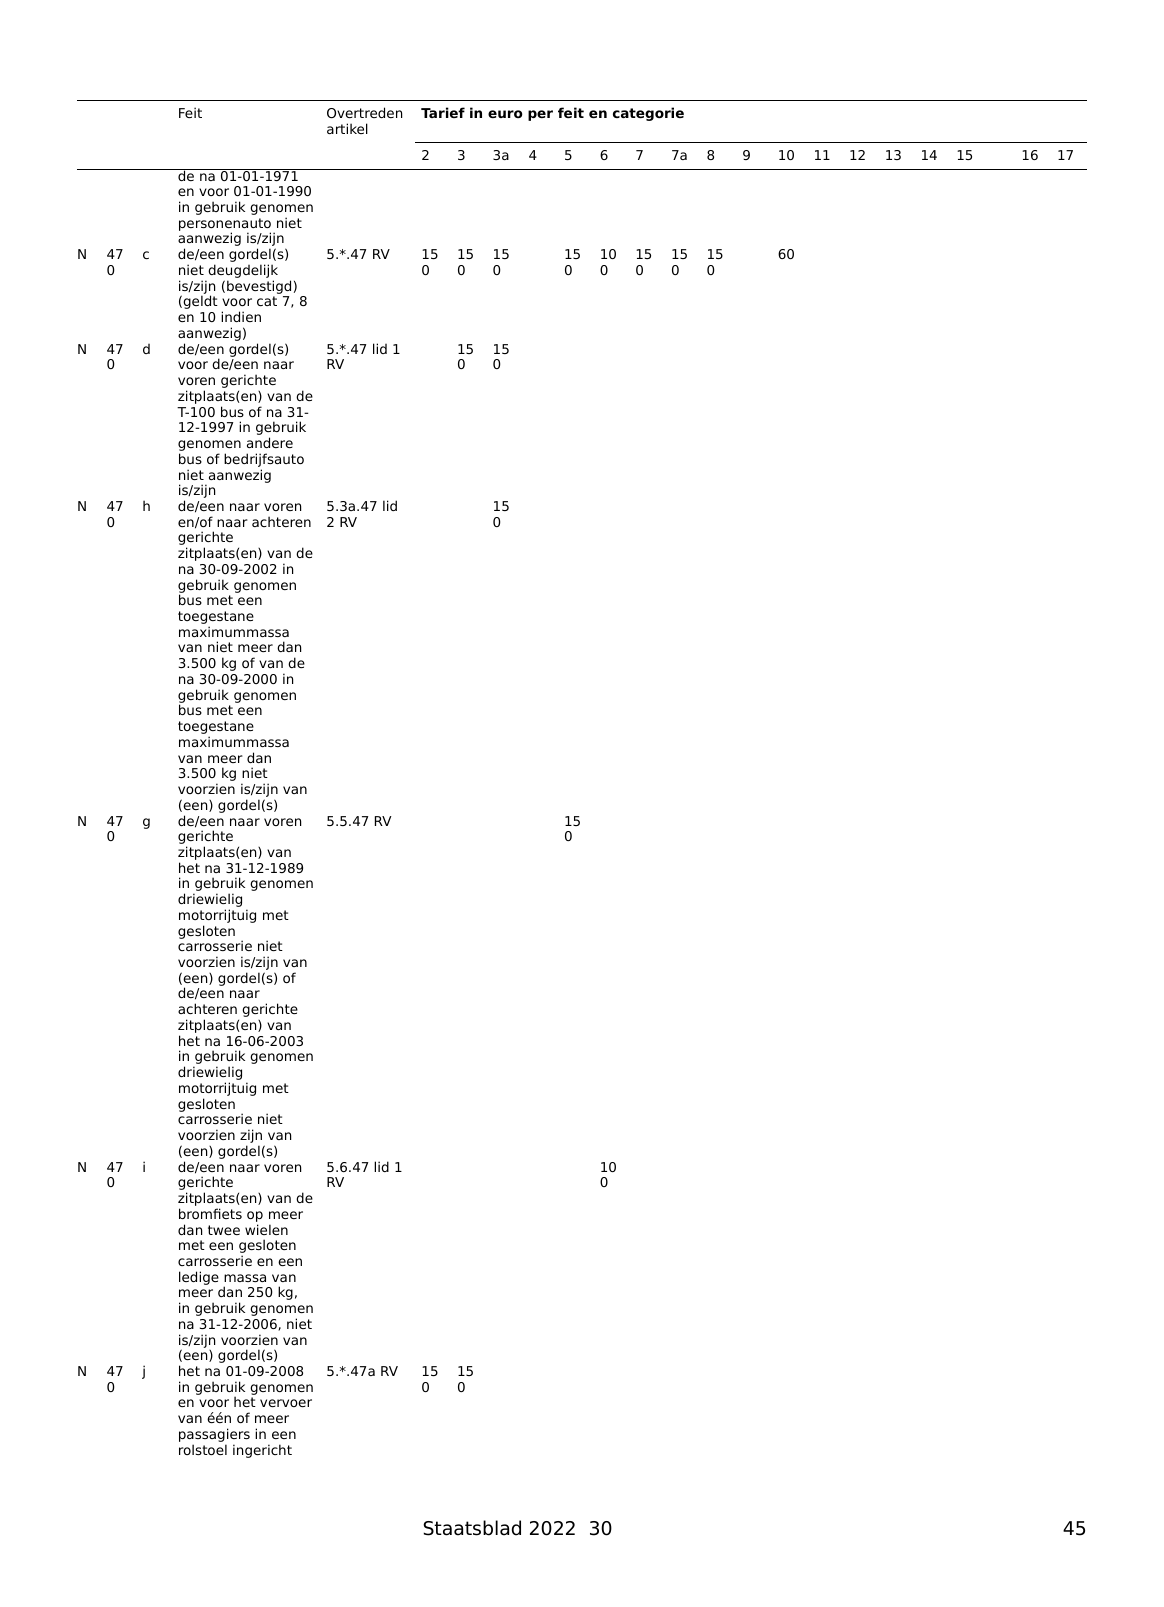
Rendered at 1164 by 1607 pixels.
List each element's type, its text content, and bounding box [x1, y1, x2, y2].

table_cell [77, 170, 101, 247]
table_cell [1015, 247, 1051, 341]
table_cell [415, 170, 451, 247]
table_cell [843, 1364, 879, 1458]
table_cell 150 [558, 247, 593, 341]
table_cell i [136, 1159, 172, 1364]
table_cell 15 [950, 143, 1015, 168]
table_cell [736, 341, 772, 499]
table_cell 470 [101, 813, 136, 1159]
table_cell [487, 813, 522, 1159]
table_cell [843, 499, 879, 813]
table_cell [665, 813, 701, 1159]
table_cell [77, 142, 101, 168]
table_cell 100 [594, 247, 629, 341]
table_cell [736, 1364, 772, 1458]
table_cell 150 [451, 1364, 487, 1458]
table_header Tarief in euro per feit en categorie [415, 101, 1087, 142]
table_cell [629, 499, 665, 813]
table_cell [594, 499, 629, 813]
table_cell [879, 1159, 914, 1364]
table_cell [950, 247, 1015, 341]
table_cell [558, 499, 593, 813]
table_cell 13 [879, 143, 914, 168]
table_cell 4 [522, 143, 558, 168]
table_cell [558, 170, 593, 247]
table_cell 150 [487, 341, 522, 499]
table_header [77, 101, 101, 142]
table_cell [879, 170, 914, 247]
table_cell [665, 341, 701, 499]
table_cell 470 [101, 1364, 136, 1458]
table_cell 5.6.47 lid 1 RV [320, 1159, 415, 1364]
table_cell 100 [594, 1159, 629, 1364]
table_cell [451, 1159, 487, 1364]
table_cell [772, 1364, 807, 1458]
table_cell [594, 341, 629, 499]
table_cell 150 [558, 813, 593, 1159]
table_cell [451, 813, 487, 1159]
table_cell 150 [451, 247, 487, 341]
table_cell [522, 247, 558, 341]
table_cell 150 [487, 499, 522, 813]
table_cell [522, 1364, 558, 1458]
table_cell [1015, 1159, 1051, 1364]
table_cell [879, 247, 914, 341]
table_cell 9 [736, 143, 772, 168]
table_cell [808, 247, 843, 341]
table_cell c [136, 247, 172, 341]
table_cell [808, 499, 843, 813]
table_cell [950, 1364, 1015, 1458]
table_cell [879, 499, 914, 813]
table_cell [843, 813, 879, 1159]
table_cell N [77, 813, 101, 1159]
table_cell [914, 813, 950, 1159]
table_cell [914, 1364, 950, 1458]
table_cell [772, 341, 807, 499]
table_cell d [136, 341, 172, 499]
table_cell [1051, 1159, 1087, 1364]
table_cell 470 [101, 247, 136, 341]
table_cell 470 [101, 499, 136, 813]
table_cell [1015, 341, 1051, 499]
table_cell [808, 341, 843, 499]
table_cell [1051, 341, 1087, 499]
table_cell [320, 170, 415, 247]
table_cell [136, 170, 172, 247]
table_cell 3 [451, 143, 487, 168]
table_cell [808, 1364, 843, 1458]
table_cell [415, 341, 451, 499]
table_cell [415, 1159, 451, 1364]
table_cell [950, 813, 1015, 1159]
table_cell [522, 170, 558, 247]
table_cell 6 [594, 143, 629, 168]
table_cell 17 [1051, 143, 1087, 168]
table_cell 150 [415, 247, 451, 341]
table_cell [594, 1364, 629, 1458]
table_cell [451, 499, 487, 813]
table_cell [451, 170, 487, 247]
table_cell [558, 1364, 593, 1458]
table_cell [914, 247, 950, 341]
table_cell [701, 1159, 736, 1364]
table_cell 150 [487, 247, 522, 341]
table_cell 14 [914, 143, 950, 168]
table_cell [950, 170, 1015, 247]
table_cell 7 [629, 143, 665, 168]
table_cell [522, 341, 558, 499]
table_cell [701, 170, 736, 247]
table_cell [629, 813, 665, 1159]
table_cell g [136, 813, 172, 1159]
table_cell [736, 247, 772, 341]
table_cell [1051, 170, 1087, 247]
table_cell [914, 341, 950, 499]
table_cell de/een gordel(s) niet deugdelijk is/zijn (bevestigd) (geldt voor cat 7, 8 en 10 indien aanwezig) [172, 247, 320, 341]
table_cell 470 [101, 341, 136, 499]
table_cell [1051, 1364, 1087, 1458]
table_cell 5.3a.47 lid 2 RV [320, 499, 415, 813]
table_cell [701, 499, 736, 813]
table_cell 470 [101, 1159, 136, 1364]
table_cell 150 [415, 1364, 451, 1458]
table_cell [701, 341, 736, 499]
table_cell [808, 1159, 843, 1364]
table_cell [665, 499, 701, 813]
table_cell 150 [451, 341, 487, 499]
table_cell [172, 142, 320, 168]
table_cell [701, 1364, 736, 1458]
table_cell [594, 170, 629, 247]
table_cell h [136, 499, 172, 813]
table_cell [415, 499, 451, 813]
table_cell 5 [558, 143, 593, 168]
table_cell [843, 170, 879, 247]
table_cell [320, 142, 415, 168]
table_cell 150 [629, 247, 665, 341]
table_cell [914, 170, 950, 247]
table_cell [808, 813, 843, 1159]
table_cell [843, 341, 879, 499]
table_cell [629, 341, 665, 499]
table_cell 5.5.47 RV [320, 813, 415, 1159]
table_cell [487, 170, 522, 247]
table_cell N [77, 247, 101, 341]
table_cell [101, 170, 136, 247]
table_cell [665, 1364, 701, 1458]
table_cell [772, 499, 807, 813]
table_cell [665, 1159, 701, 1364]
table_cell 12 [843, 143, 879, 168]
table_cell [665, 170, 701, 247]
table_cell [1015, 1364, 1051, 1458]
table_cell de/een naar voren gerichte zitplaats(en) van het na 31-12-1989 in gebruik genomen driewielig motorrijtuig met gesloten carrosserie niet voorzien is/zijn van (een) gordel(s) of de/een naar achteren gerichte zitplaats(en) van het na 16-06-2003 in gebruik genomen driewielig motorrijtuig met gesloten carrosserie niet voorzien zijn van (een) gordel(s) [172, 813, 320, 1159]
table_cell [487, 1159, 522, 1364]
table_header [136, 101, 172, 142]
table_cell [1051, 247, 1087, 341]
table_cell 5.*.47 RV [320, 247, 415, 341]
table_cell [629, 1364, 665, 1458]
table_cell [879, 813, 914, 1159]
table_cell 3a [487, 143, 522, 168]
table_cell [736, 170, 772, 247]
table_cell [415, 813, 451, 1159]
table_cell [522, 813, 558, 1159]
table_cell [701, 813, 736, 1159]
table_cell het na 01-09-2008 in gebruik genomen en voor het vervoer van één of meer passagiers in een rolstoel ingericht [172, 1364, 320, 1458]
table_cell [736, 499, 772, 813]
table_cell [1051, 813, 1087, 1159]
table_cell N [77, 499, 101, 813]
table_cell 150 [701, 247, 736, 341]
table_cell j [136, 1364, 172, 1458]
table_cell [629, 1159, 665, 1364]
table_cell de/een gordel(s) voor de/een naar voren gerichte zitplaats(en) van de T-100 bus of na 31-12-1997 in gebruik genomen andere bus of bedrijfsauto niet aanwezig is/zijn [172, 341, 320, 499]
table_cell N [77, 1159, 101, 1364]
table_cell 60 [772, 247, 807, 341]
table_cell [522, 499, 558, 813]
table_cell 2 [415, 143, 451, 168]
table_cell [879, 1364, 914, 1458]
table_cell [843, 1159, 879, 1364]
table_cell [558, 1159, 593, 1364]
table_cell [1051, 499, 1087, 813]
table_cell [950, 499, 1015, 813]
table_cell [772, 813, 807, 1159]
table_cell [736, 813, 772, 1159]
table_cell [950, 1159, 1015, 1364]
table_cell [772, 1159, 807, 1364]
table_header Overtreden artikel [320, 101, 415, 142]
table_cell [736, 1159, 772, 1364]
table_header [101, 101, 136, 142]
table_cell [914, 499, 950, 813]
table_cell [772, 170, 807, 247]
table_cell [558, 341, 593, 499]
table_cell N [77, 1364, 101, 1458]
table_cell [1015, 499, 1051, 813]
table_cell de/een naar voren en/of naar achteren gerichte zitplaats(en) van de na 30-09-2002 in gebruik genomen bus met een toegestane maximummassa van niet meer dan 3.500 kg of van de na 30-09-2000 in gebruik genomen bus met een toegestane maximummassa van meer dan 3.500 kg niet voorzien is/zijn van (een) gordel(s) [172, 499, 320, 813]
table_cell [136, 142, 172, 168]
table_cell de/een naar voren gerichte zitplaats(en) van de bromfiets op meer dan twee wielen met een gesloten carrosserie en een ledige massa van meer dan 250 kg, in gebruik genomen na 31-12-2006, niet is/zijn voorzien van (een) gordel(s) [172, 1159, 320, 1364]
table_cell [629, 170, 665, 247]
table_cell [914, 1159, 950, 1364]
table_cell [487, 1364, 522, 1458]
table_cell [843, 247, 879, 341]
table_cell [101, 142, 136, 168]
table_cell [879, 341, 914, 499]
table_cell [594, 813, 629, 1159]
table_cell 7a [665, 143, 701, 168]
table_cell [522, 1159, 558, 1364]
table_cell 5.*.47 lid 1 RV [320, 341, 415, 499]
table_cell de na 01-01-1971 en voor 01-01-1990 in gebruik genomen personenauto niet aanwezig is/zijn [172, 170, 320, 247]
table_cell N [77, 341, 101, 499]
table_cell 11 [808, 143, 843, 168]
table_cell 150 [665, 247, 701, 341]
table_cell 10 [772, 143, 807, 168]
table_cell 8 [701, 143, 736, 168]
table_cell [1015, 813, 1051, 1159]
table_cell 16 [1015, 143, 1051, 168]
table_header Feit [172, 101, 320, 142]
table_cell 5.*.47a RV [320, 1364, 415, 1458]
table_cell [950, 341, 1015, 499]
table_cell [1015, 170, 1051, 247]
table_cell [808, 170, 843, 247]
